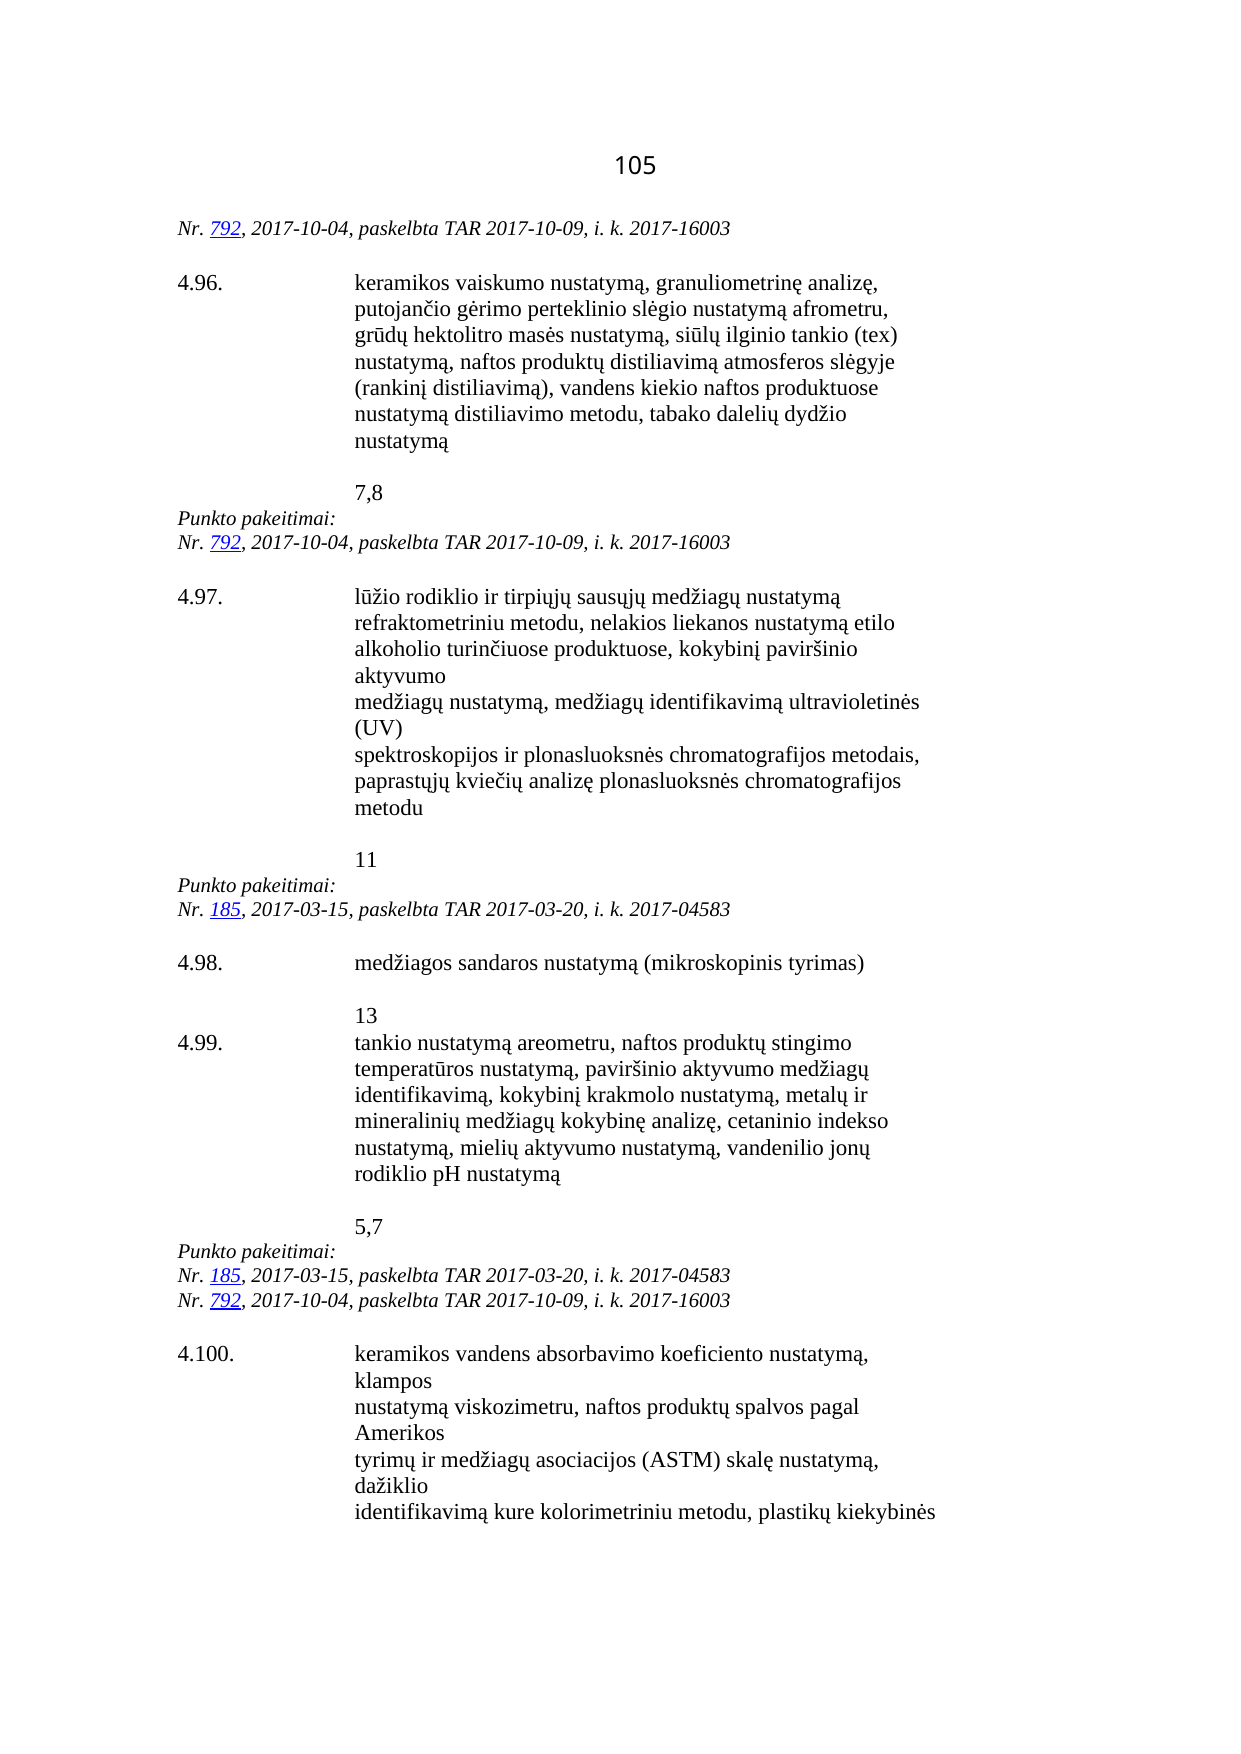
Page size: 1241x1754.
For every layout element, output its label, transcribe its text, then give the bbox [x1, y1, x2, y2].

text Nr. 185, 2017-03-15, paskelbta TAR 2017-03-20, i. k. 2017-04583 [177, 1263, 1093, 1287]
text 4.100. keramikos vandens absorbavimo koeficiento nustatymą, klampos [177, 1340, 945, 1393]
text (rankinį distiliavimą), vandens kiekio naftos produktuose [354, 374, 945, 400]
text refraktometriniu metodu, nelakios liekanos nustatymą etilo [354, 609, 945, 635]
text nustatymą, mielių aktyvumo nustatymą, vandenilio jonų [354, 1134, 945, 1160]
text nustatymą 7,8 [354, 427, 945, 506]
text Nr. 792, 2017-10-04, paskelbta TAR 2017-10-09, i. k. 2017-16003 [177, 530, 1093, 554]
text Punkto pakeitimai: [177, 873, 1093, 897]
text 4.96. keramikos vaiskumo nustatymą, granuliometrinę analizę, [177, 269, 945, 295]
text spektroskopijos ir plonasluoksnės chromatografijos metodais, [354, 741, 945, 767]
text 4.98. medžiagos sandaros nustatymą (mikroskopinis tyrimas) 13 [177, 949, 945, 1028]
text Nr. 185, 2017-03-15, paskelbta TAR 2017-03-20, i. k. 2017-04583 [177, 897, 1093, 921]
text Nr. 792, 2017-10-04, paskelbta TAR 2017-10-09, i. k. 2017-16003 [177, 1287, 1093, 1312]
text temperatūros nustatymą, paviršinio aktyvumo medžiagų [354, 1055, 945, 1081]
text 4.99. tankio nustatymą areometru, naftos produktų stingimo [177, 1028, 945, 1055]
text nustatymą viskozimetru, naftos produktų spalvos pagal Amerikos [354, 1393, 945, 1446]
text Punkto pakeitimai: [177, 506, 1093, 530]
text tyrimų ir medžiagų asociacijos (ASTM) skalę nustatymą, dažiklio [354, 1446, 945, 1498]
text alkoholio turinčiuose produktuose, kokybinį paviršinio aktyvumo [354, 635, 945, 688]
text mineralinių medžiagų kokybinę analizę, cetaninio indekso [354, 1108, 945, 1134]
text medžiagų nustatymą, medžiagų identifikavimą ultravioletinės (UV) [354, 688, 945, 741]
text nustatymą, naftos produktų distiliavimą atmosferos slėgyje [354, 348, 945, 374]
text nustatymą distiliavimo metodu, tabako dalelių dydžio [354, 400, 945, 427]
text grūdų hektolitro masės nustatymą, siūlų ilginio tankio (tex) [354, 321, 945, 348]
text paprastųjų kviečių analizę plonasluoksnės chromatografijos [354, 767, 945, 793]
text identifikavimą, kokybinį krakmolo nustatymą, metalų ir [354, 1081, 945, 1108]
text metodu 11 [354, 793, 945, 873]
text 4.97. lūžio rodiklio ir tirpiųjų sausųjų medžiagų nustatymą [177, 583, 945, 609]
text Nr. 792, 2017-10-04, paskelbta TAR 2017-10-09, i. k. 2017-16003 [177, 216, 1093, 240]
text Punkto pakeitimai: [177, 1239, 1093, 1263]
text rodiklio pH nustatymą 5,7 [354, 1160, 945, 1239]
text putojančio gėrimo perteklinio slėgio nustatymą afrometru, [354, 295, 945, 321]
text identifikavimą kure kolorimetriniu metodu, plastikų kiekybinės [354, 1498, 945, 1525]
